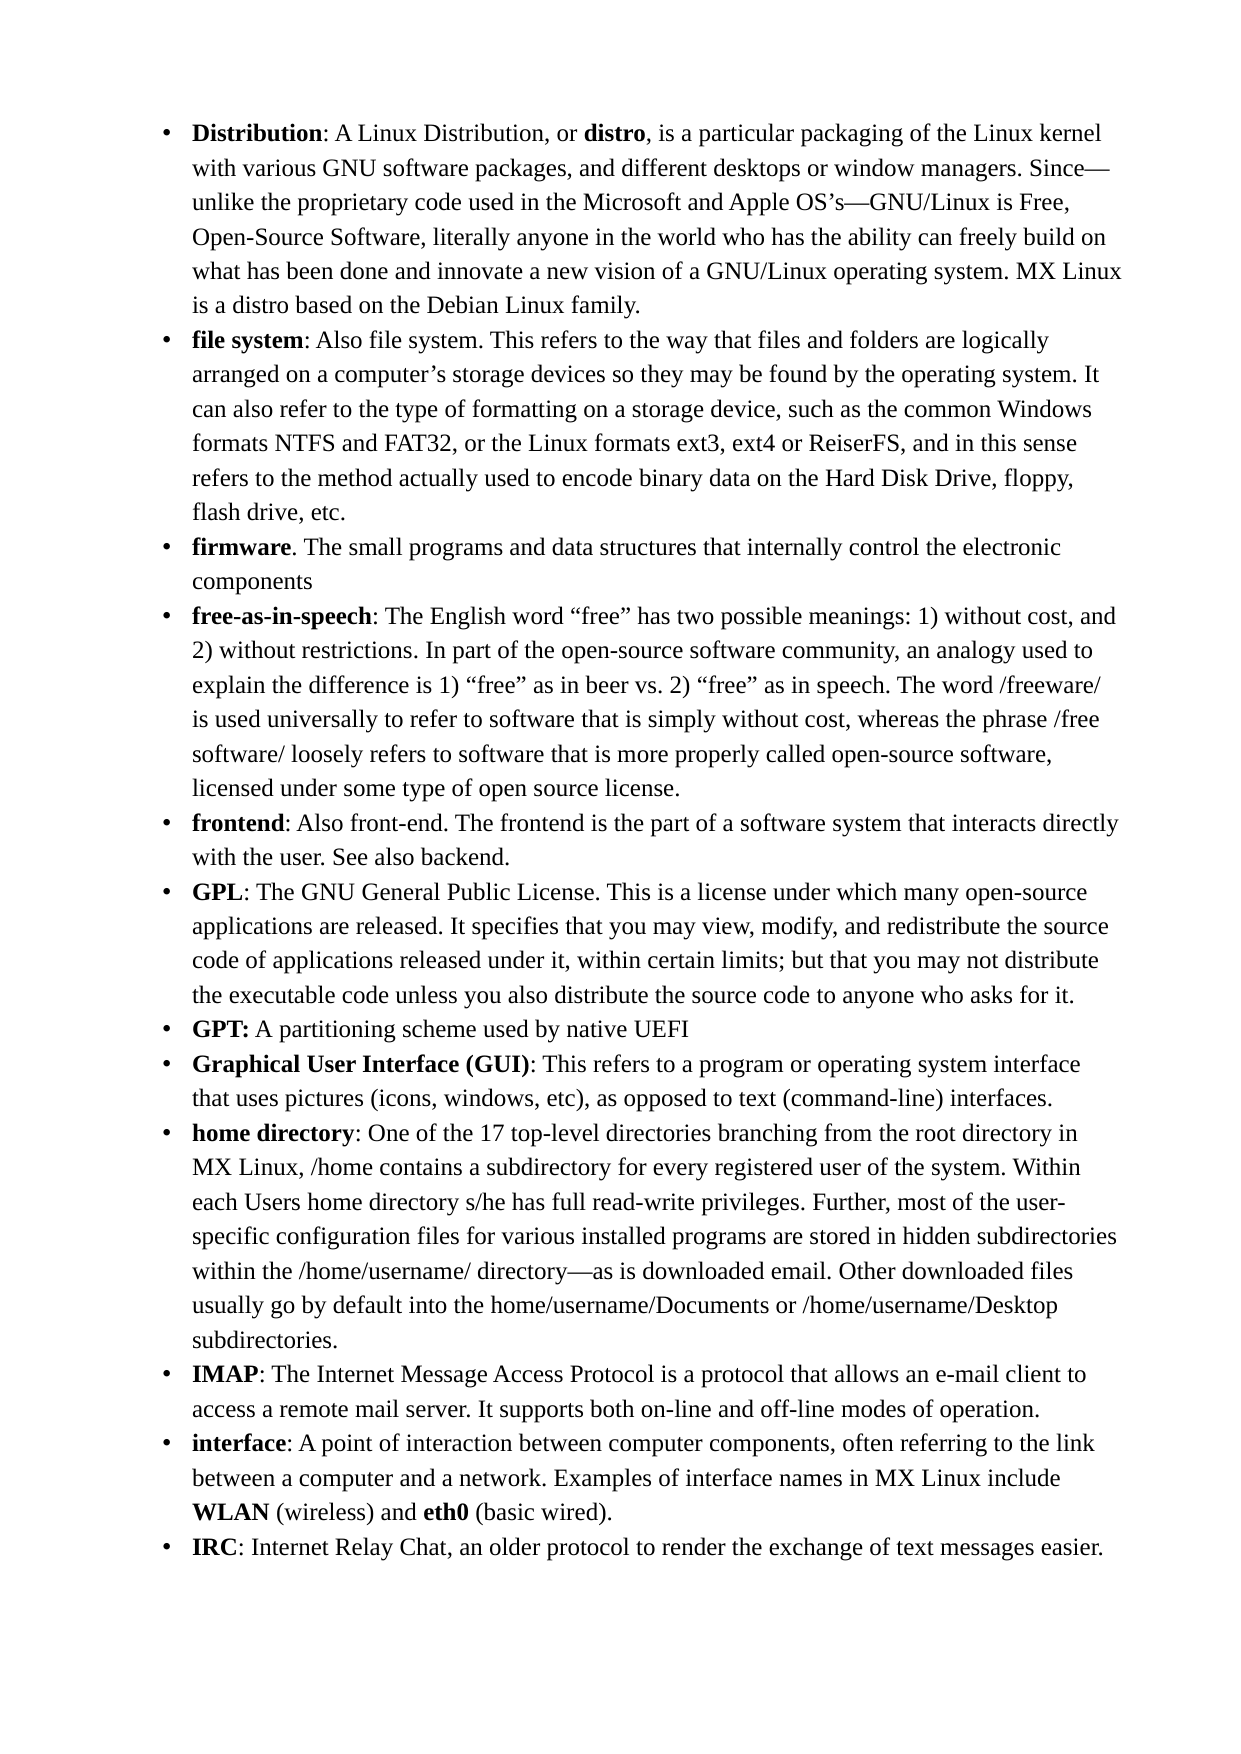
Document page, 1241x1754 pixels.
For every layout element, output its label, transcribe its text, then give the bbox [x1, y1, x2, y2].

list IMAP: The Internet Message Access Protocol is a protocol that allows an e-mail client to access a remote mail server. It supports both on-line and off-line modes of operation. [162, 1359, 1122, 1423]
list file system: Also file system. This refers to the way that files and folders are logically arranged on a computer’s storage devices so they may be found by the operating system. It can also refer to the type of formatting on a storage device, such as the common Windows formats NTFS and FAT32, or the Linux formats ext3, ext4 or ReiserFS, and in this sense refers to the method actually used to encode binary data on the Hard Disk Drive, floppy, flash drive, etc. [162, 325, 1122, 526]
list interface: A point of interaction between computer components, often referring to the link between a computer and a network. Examples of interface names in MX Linux include WLAN (wireless) and eth0 (basic wired). [162, 1428, 1122, 1526]
list firmware. The small programs and data structures that internally control the electronic components [162, 532, 1122, 595]
list free-as-in-speech: The English word “free” has two possible meanings: 1) without cost, and 2) without restrictions. In part of the open-source software community, an analogy used to explain the difference is 1) “free” as in beer vs. 2) “free” as in speech. The word /freeware/ is used universally to refer to software that is simply without cost, whereas the phrase /free software/ loosely refers to software that is more properly called open-source software, licensed under some type of open source license. [162, 601, 1122, 802]
list GPL: The GNU General Public License. This is a license under which many open-source applications are released. It specifies that you may view, modify, and redistribute the source code of applications released under it, within certain limits; but that you may not distribute the executable code unless you also distribute the source code to anyone who asks for it. [162, 877, 1122, 1009]
list Graphical User Interface (GUI): This refers to a program or operating system interface that uses pictures (icons, windows, etc), as opposed to text (command-line) interfaces. [162, 1049, 1122, 1112]
list GPT: A partitioning scheme used by native UEFI [162, 1014, 1122, 1043]
list home directory: One of the 17 top-level directories branching from the root directory in MX Linux, /home contains a subdirectory for every registered user of the system. Within each Users home directory s/he has full read-write privileges. Further, most of the user-specific configuration files for various installed programs are stored in hidden subdirectories within the /home/username/ directory—as is downloaded email. Other downloaded files usually go by default into the home/username/Documents or /home/username/Desktop subdirectories. [162, 1118, 1122, 1354]
list IRC: Internet Relay Chat, an older protocol to render the exchange of text messages easier. [162, 1532, 1122, 1561]
list Distribution: A Linux Distribution, or distro, is a particular packaging of the Linux kernel with various GNU software packages, and different desktops or window managers. Since—unlike the proprietary code used in the Microsoft and Apple OS’s—GNU/Linux is Free, Open-Source Software, literally anyone in the world who has the ability can freely build on what has been done and innovate a new vision of a GNU/Linux operating system. MX Linux is a distro based on the Debian Linux family. [162, 118, 1122, 319]
list frontend: Also front-end. The frontend is the part of a software system that interacts directly with the user. See also backend. [162, 808, 1122, 871]
